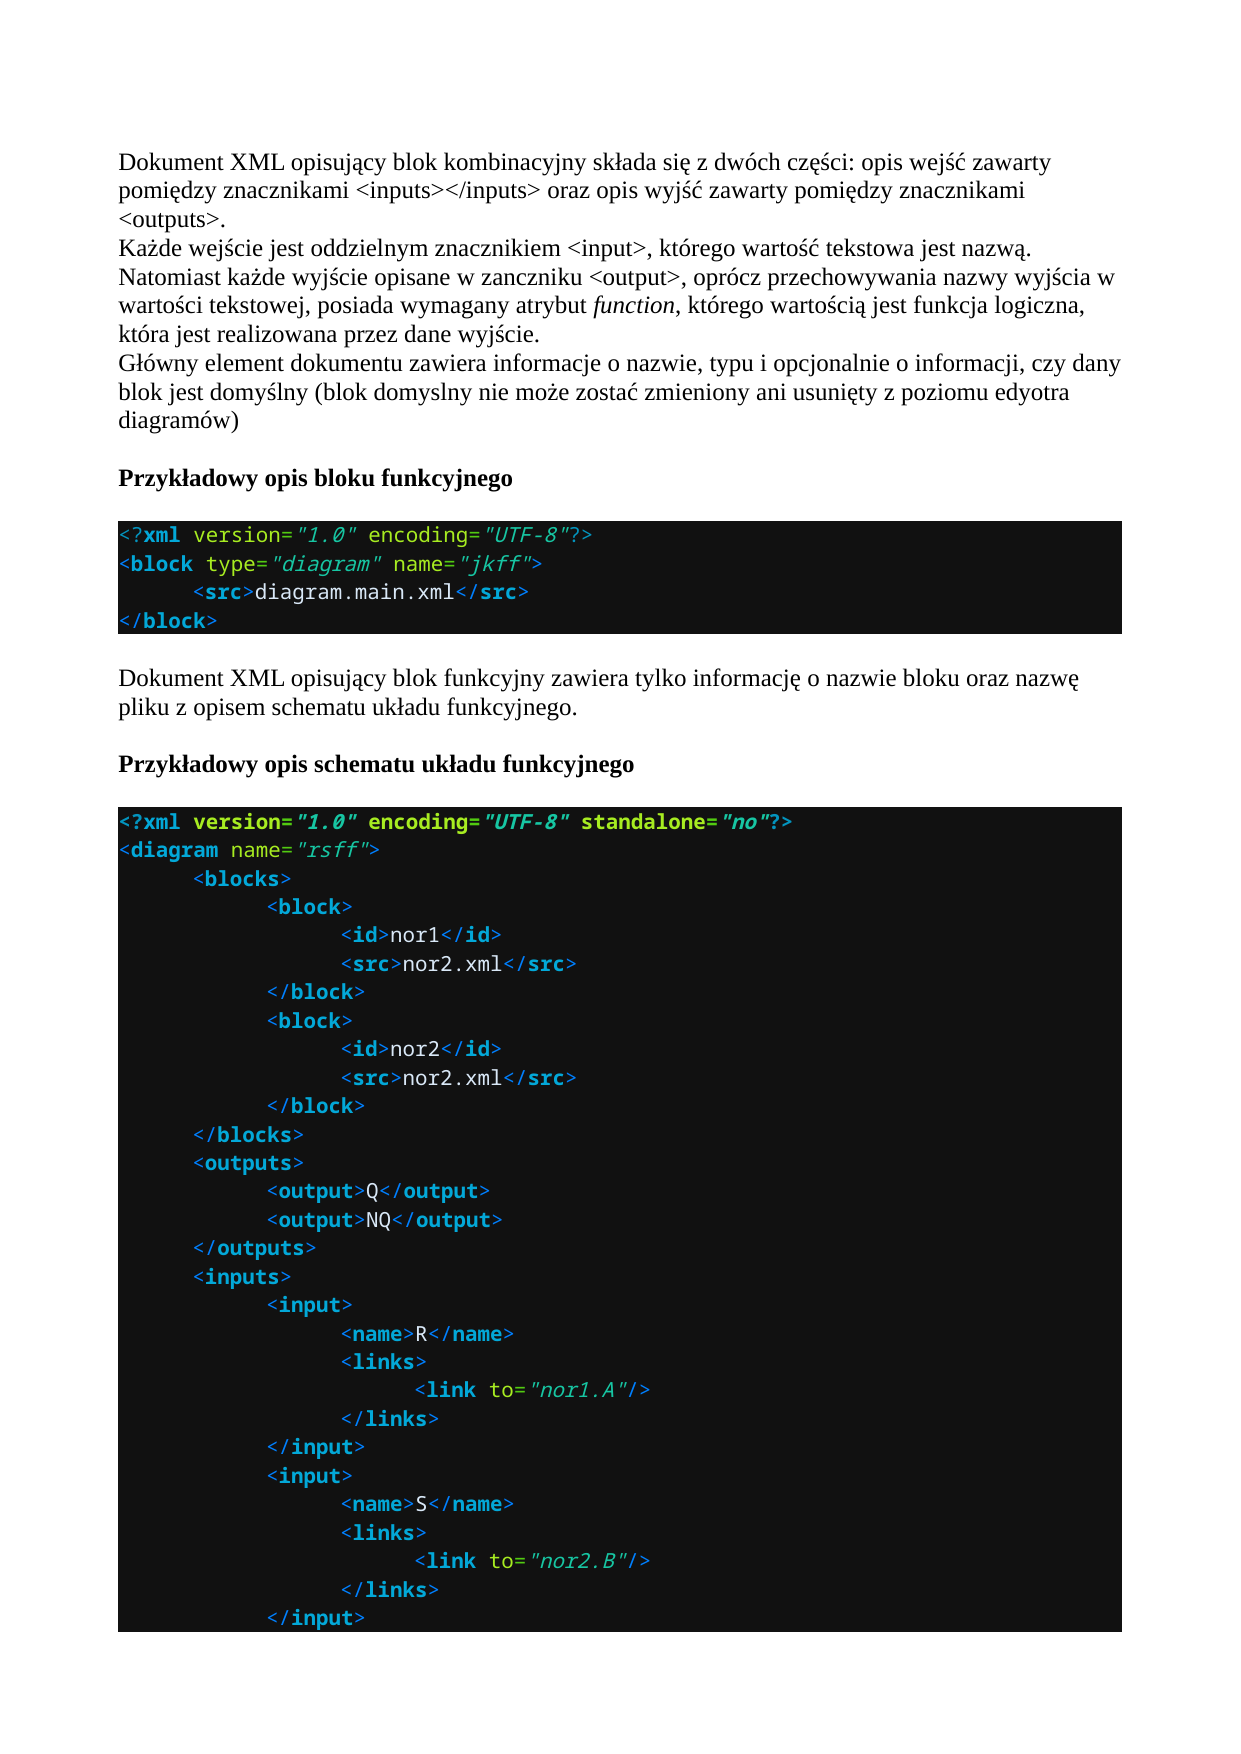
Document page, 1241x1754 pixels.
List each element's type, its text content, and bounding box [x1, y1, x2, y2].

text <src>nor2.xml</src> [118, 949, 1122, 977]
text </blocks> [118, 1120, 1122, 1148]
text </outputs> [118, 1233, 1122, 1262]
text </links> [118, 1404, 1122, 1432]
text </input> [118, 1603, 1122, 1632]
text <output>Q</output> [118, 1177, 1122, 1205]
text </links> [118, 1575, 1122, 1603]
text Główny element dokumentu zawiera informacje o nazwie, typu i opcjonalnie o informacji, czy dany blok jest domyślny (blok domyslny nie może zostać zmieniony ani usunięty z poziomu edyotra diagramów) [118, 348, 1122, 434]
text Dokument XML opisujący blok kombinacyjny składa się z dwóch części: opis wejść zawarty pomiędzy znacznikami <inputs></inputs> oraz opis wyjść zawarty pomiędzy znacznikami <outputs>. [118, 147, 1122, 233]
text <diagram name="rsff"> [118, 835, 1122, 864]
text <links> [118, 1518, 1122, 1546]
text <id>nor2</id> [118, 1034, 1122, 1063]
text <outputs> [118, 1148, 1122, 1177]
text <name>R</name> [118, 1319, 1122, 1347]
text <src>nor2.xml</src> [118, 1063, 1122, 1091]
text <block> [118, 1006, 1122, 1034]
text </block> [118, 977, 1122, 1006]
text <src>diagram.main.xml</src> [118, 577, 1122, 606]
text <id>nor1</id> [118, 921, 1122, 949]
text Natomiast każde wyjście opisane w zanczniku <output>, oprócz przechowywania nazwy wyjścia w wartości tekstowej, posiada wymagany atrybut function, którego wartością jest funkcja logiczna, która jest realizowana przez dane wyjście. [118, 262, 1122, 348]
text <link to="nor1.A"/> [118, 1376, 1122, 1404]
text <input> [118, 1461, 1122, 1489]
text <output>NQ</output> [118, 1205, 1122, 1233]
text <?xml version="1.0" encoding="UTF-8" standalone="no"?> [118, 807, 1122, 835]
text <?xml version="1.0" encoding="UTF-8"?> [118, 521, 1122, 549]
text </block> [118, 1091, 1122, 1120]
text <inputs> [118, 1262, 1122, 1290]
text Przykładowy opis schematu układu funkcyjnego [118, 749, 1122, 778]
text Przykładowy opis bloku funkcyjnego [118, 463, 1122, 492]
text <name>S</name> [118, 1489, 1122, 1518]
text <block type="diagram" name="jkff"> [118, 549, 1122, 577]
text </block> [118, 606, 1122, 634]
text Każde wejście jest oddzielnym znacznikiem <input>, którego wartość tekstowa jest nazwą. [118, 233, 1122, 262]
text <block> [118, 892, 1122, 921]
text <links> [118, 1347, 1122, 1376]
text Dokument XML opisujący blok funkcyjny zawiera tylko informację o nazwie bloku oraz nazwę pliku z opisem schematu układu funkcyjnego. [118, 663, 1122, 721]
text <blocks> [118, 864, 1122, 892]
text <input> [118, 1290, 1122, 1319]
text <link to="nor2.B"/> [118, 1546, 1122, 1575]
text </input> [118, 1432, 1122, 1461]
